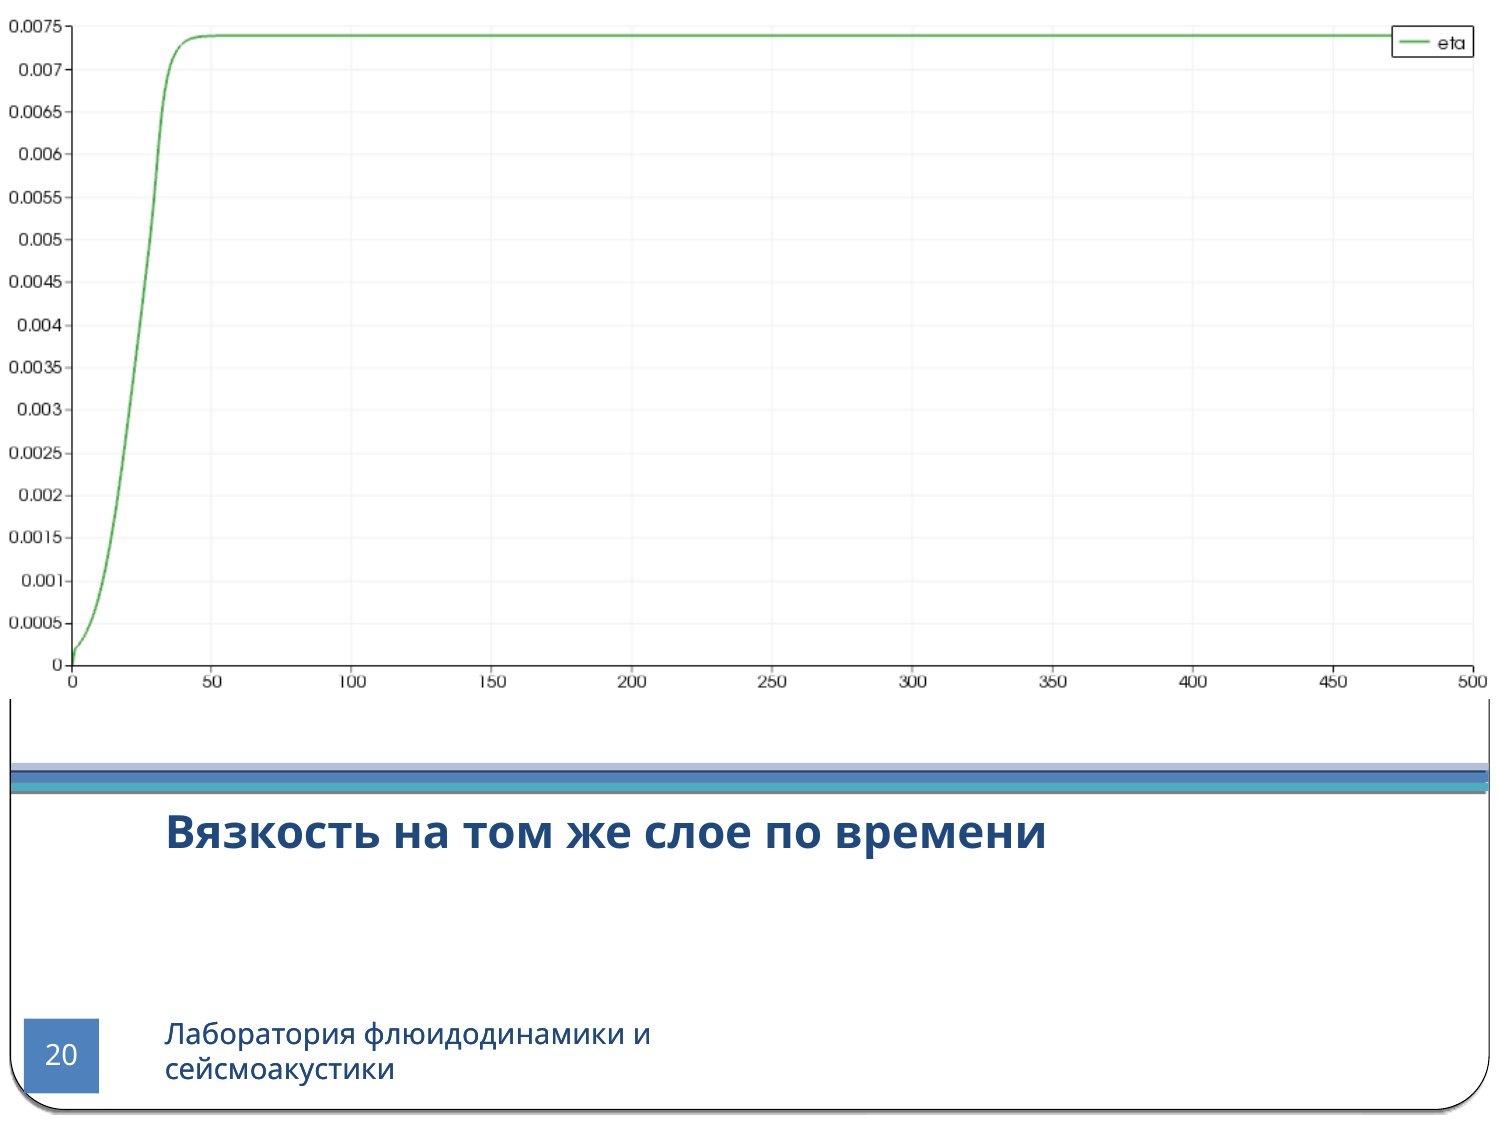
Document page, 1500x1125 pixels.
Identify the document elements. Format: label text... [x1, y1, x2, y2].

title Вязкость на том же слое по времени [150, 786, 1350, 873]
slide_number [23, 1018, 99, 1094]
text_box Лаборатория флюидодинамики и сейсмоакустики [150, 1012, 880, 1088]
picture [0, 0, 1500, 699]
